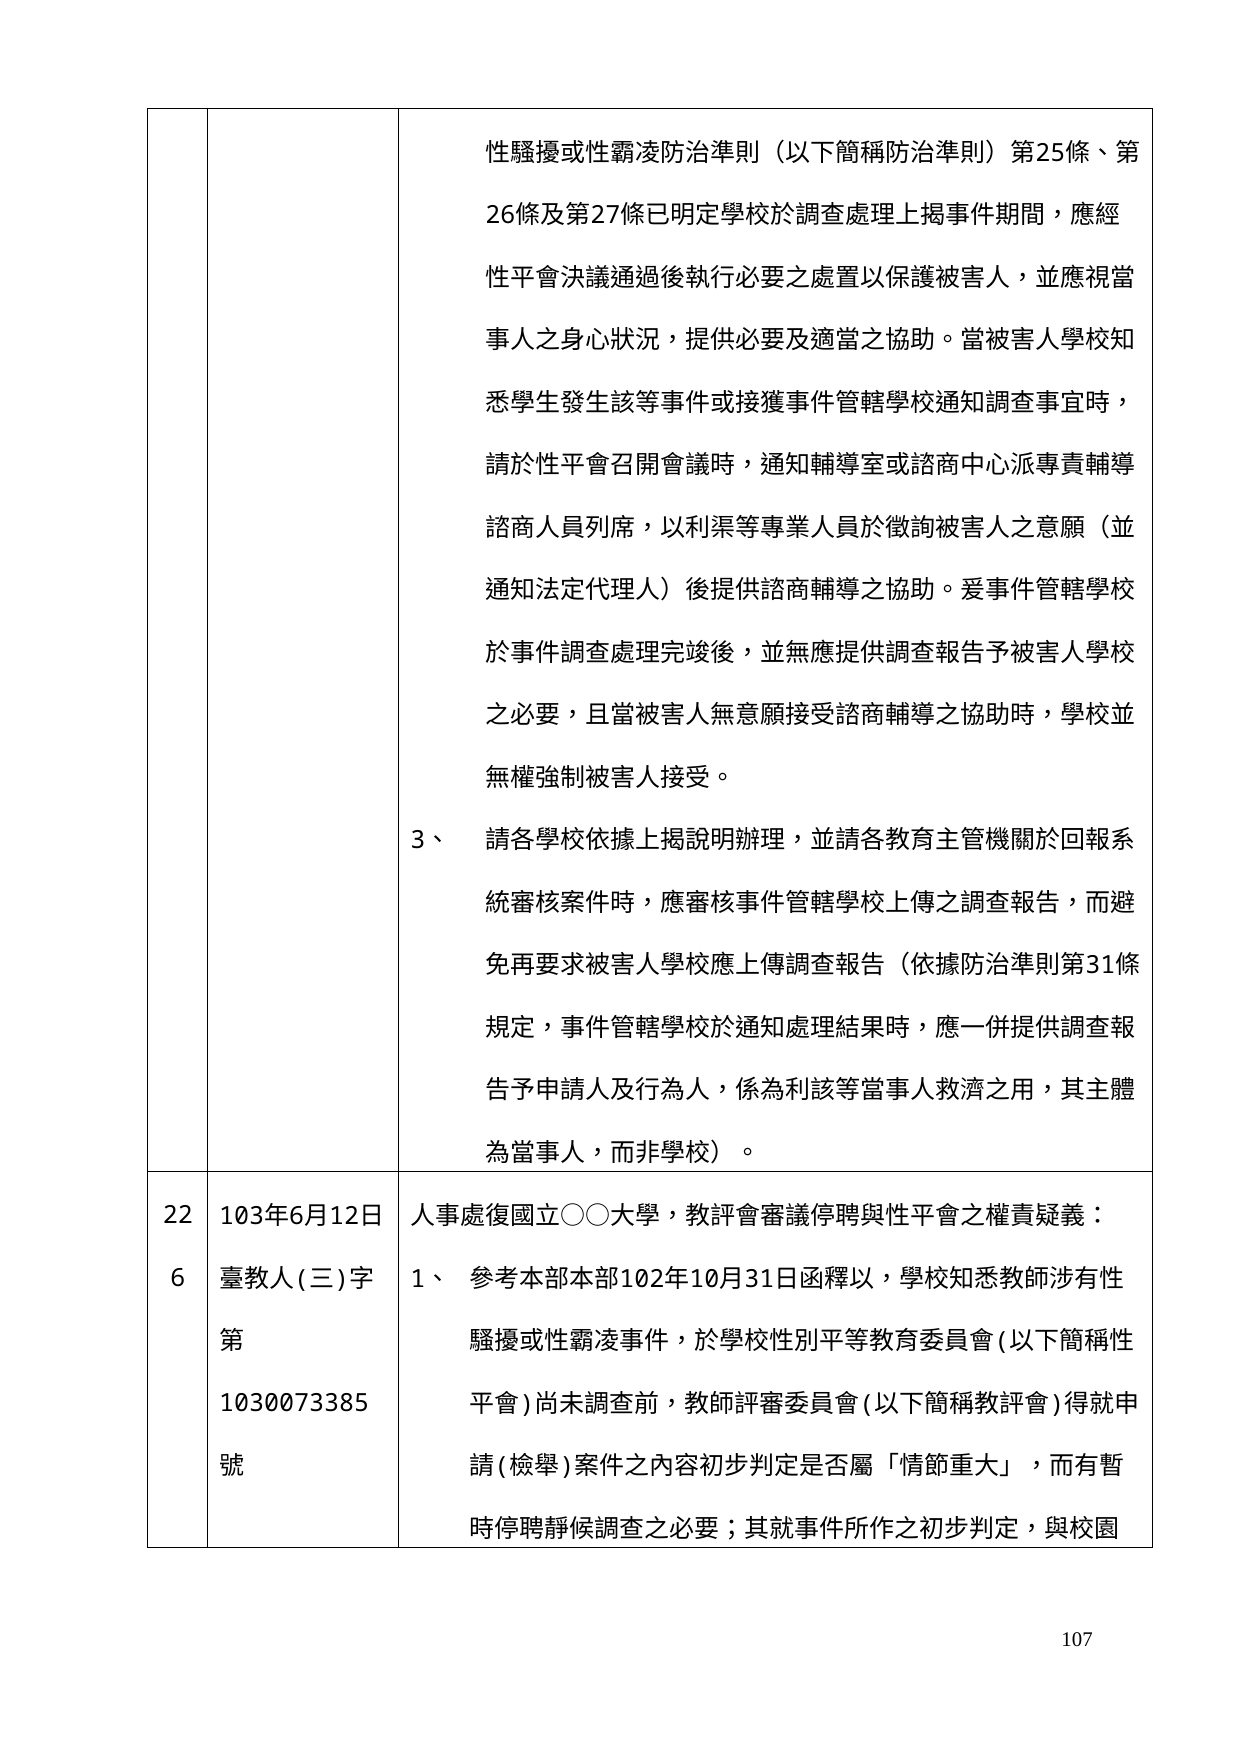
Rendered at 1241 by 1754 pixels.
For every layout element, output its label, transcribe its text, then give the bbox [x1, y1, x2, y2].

table_cell [208, 109, 398, 1171]
table_cell 人事處復國立○○大學，教評會審議停聘與性平會之權責疑義： 參考本部本部102年10月31日函釋以，學校知悉教師涉有性騷擾或性霸凌事件，於學校性別平等教育委員會(以下簡稱性平會)尚未調查前，教師評審委員會(以下簡稱教評會)得就申請(檢舉)案件之內容初步判定是否屬「情節重大」，而有暫時停聘靜候調查之必要；其就事件所作之初步判定，與校園 [399, 1172, 1152, 1547]
table_cell 性騷擾或性霸凌防治準則（以下簡稱防治準則）第25條、第26條及第27條已明定學校於調查處理上揭事件期間，應經性平會決議通過後執行必要之處置以保護被害人，並應視當事人之身心狀況，提供必要及適當之協助。當被害人學校知悉學生發生該等事件或接獲事件管轄學校通知調查事宜時，請於性平會召開會議時，通知輔導室或諮商中心派專責輔導諮商人員列席，以利渠等專業人員於徵詢被害人之意願（並通知法定代理人）後提供諮商輔導之協助。爰事件管轄學校於事件調查處理完竣後，並無應提供調查報告予被害人學校之必要，且當被害人無意願接受諮商輔導之協助時，學校並無權強制被害人接受。 請各學校依據上揭說明辦理，並請各教育主管機關於回報系統審核案件時，應審核事件管轄學校上傳之調查報告，而避免再要求被害人學校應上傳調查報告（依據防治準則第31條規定，事件管轄學校於通知處理結果時，應一併提供調查報告予申請人及行為人，係為利該等當事人救濟之用，其主體為當事人，而非學校）。 [399, 109, 1152, 1171]
table_cell [148, 109, 207, 1171]
table_cell 103年6月12日臺教人(三)字第1030073385號 [208, 1172, 398, 1547]
table_cell 226 [148, 1172, 207, 1547]
